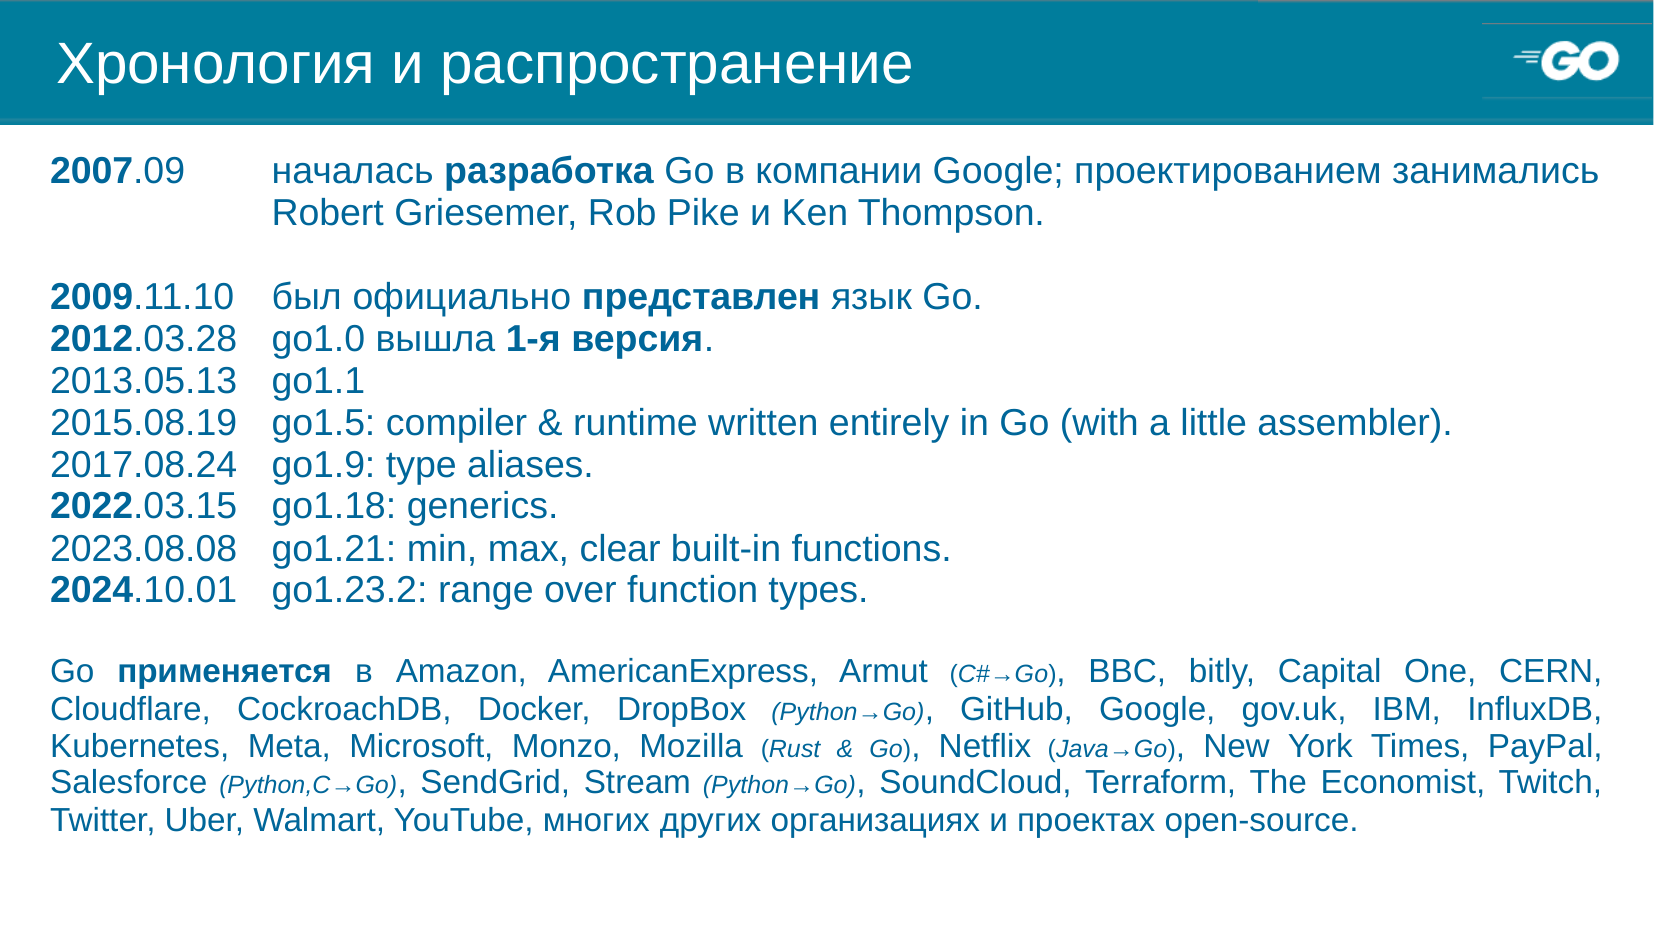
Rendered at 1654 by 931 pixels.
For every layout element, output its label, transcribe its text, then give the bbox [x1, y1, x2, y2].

picture [1542, 41, 1619, 81]
text_box Хронология и распространение [41, 23, 1495, 104]
text_box 2007.09 началась разработка Go в компании Google; проектированием занимались Robert Griesemer, Rob Pike и Ken Thompson. 2009.11.10 был официально представлен язык Go. 2012.03.28 go1.0 вышла 1-я версия. 2013.05.13 go1.1 2015.08.19 go1.5: compiler & runtime written entirely in Go (with a little assembler). 2017.08.24 go1.9: type aliases. 2022.03.15 go1.18: generics. 2023.08.08 go1.21: min, max, clear built-in functions. 2024.10.01 go1.23.2: range over function types. Go применяется в Amazon, AmericanExpress, Armut (C#→Go), BBC, bitly, Capital One, CERN, Cloudflare, CockroachDB, Docker, DropBox (Python→Go), GitHub, Google, gov.uk, IBM, InfluxDB, Kubernetes, Meta, Microsoft, Monzo, Mozilla (Rust & Go), Netflix (Java→Go), New York Times, PayPal, Salesforce (Python,C→Go), SendGrid, Stream (Python→Go), SoundCloud, Terraform, The Economist, Twitch, Twitter, Uber, Walmart, YouTube, многих других организациях и проектах open-source. [35, 141, 1619, 898]
